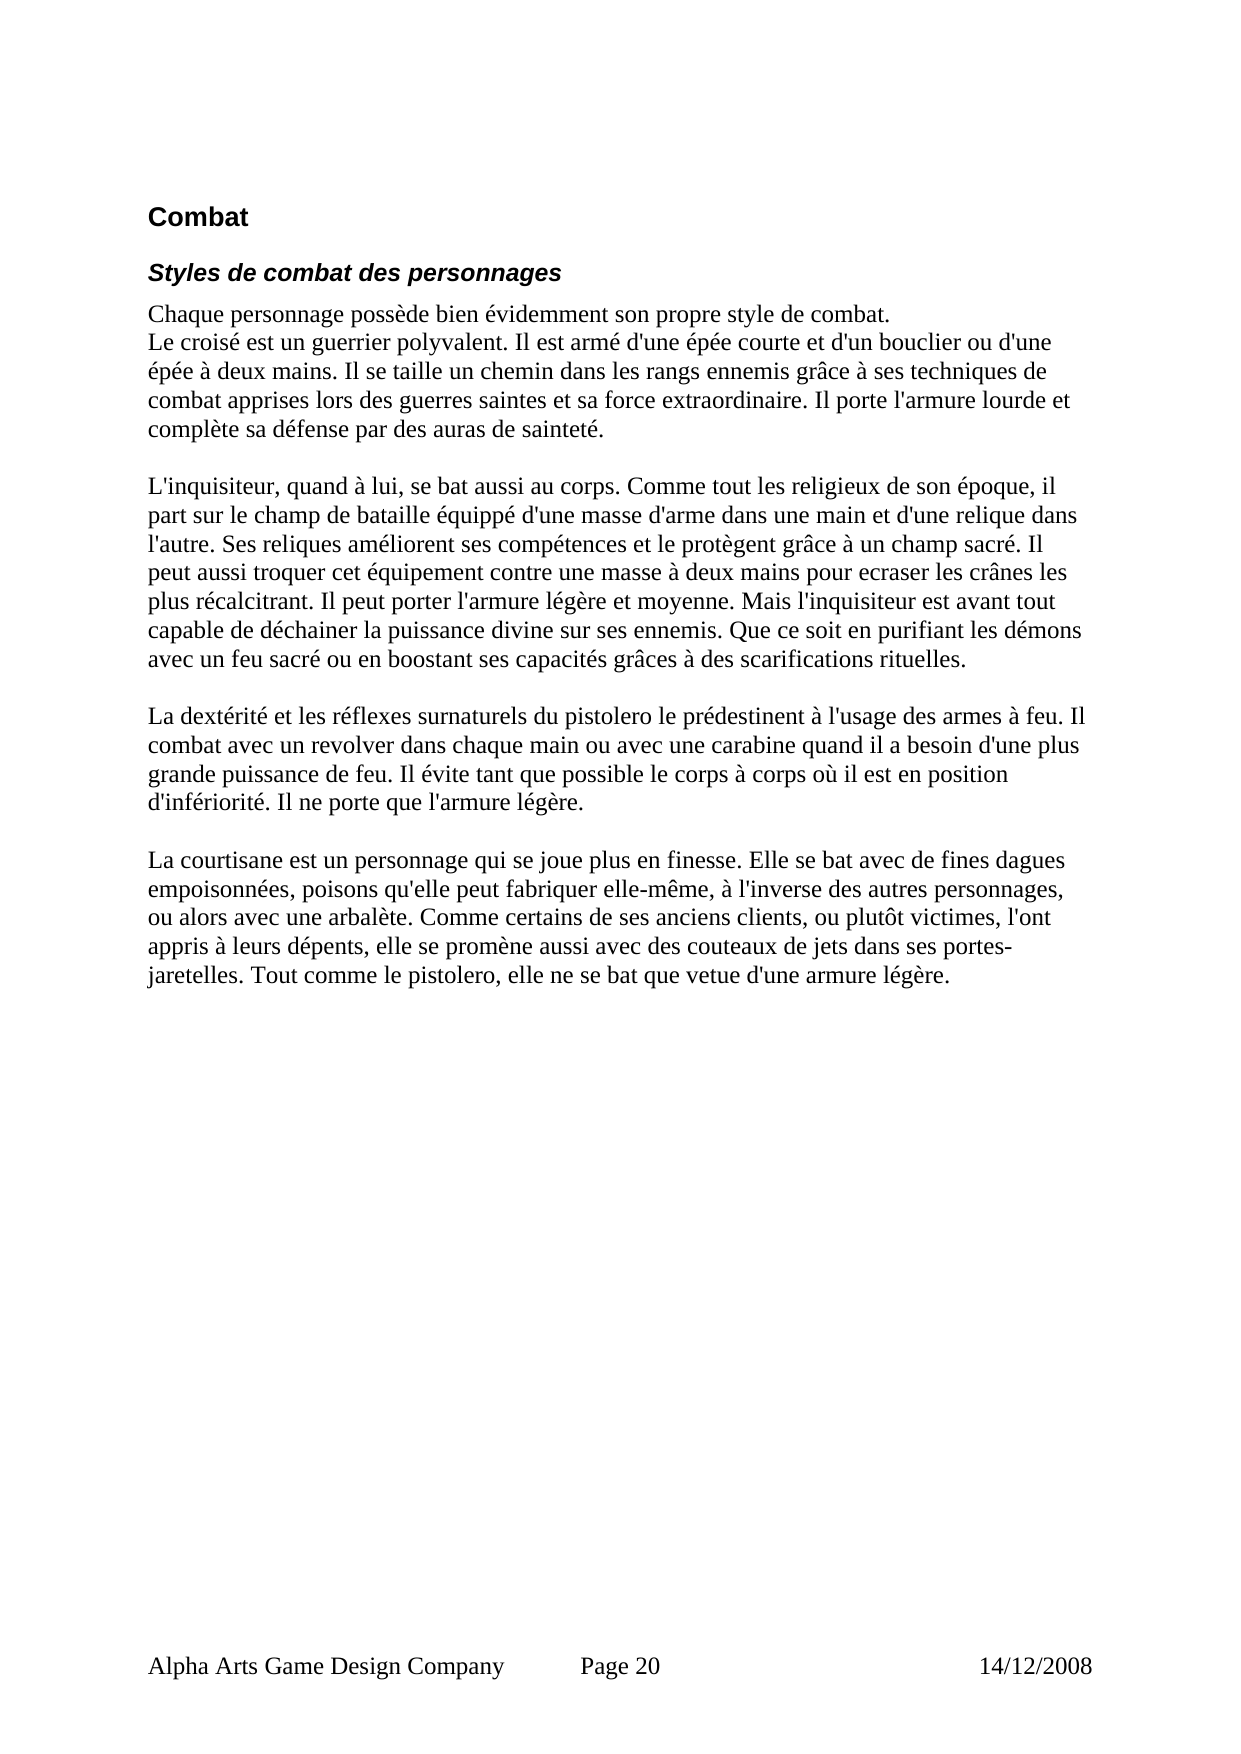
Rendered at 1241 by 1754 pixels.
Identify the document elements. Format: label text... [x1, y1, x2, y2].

text La courtisane est un personnage qui se joue plus en finesse. Elle se bat avec de fines dagues empoisonnées, poisons qu'elle peut fabriquer elle-même, à l'inverse des autres personnages, ou alors avec une arbalète. Comme certains de ses anciens clients, ou plutôt victimes, l'ont appris à leurs dépents, elle se promène aussi avec des couteaux de jets dans ses portes-jaretelles. Tout comme le pistolero, elle ne se bat que vetue d'une armure légère. [148, 845, 1092, 989]
text La dextérité et les réflexes surnaturels du pistolero le prédestinent à l'usage des armes à feu. Il combat avec un revolver dans chaque main ou avec une carabine quand il a besoin d'une plus grande puissance de feu. Il évite tant que possible le corps à corps où il est en position d'infériorité. Il ne porte que l'armure légère. [148, 701, 1092, 816]
subtitle Combat [148, 201, 1092, 233]
subtitle Styles de combat des personnages [148, 258, 1092, 286]
text Chaque personnage possède bien évidemment son propre style de combat. [148, 299, 1092, 327]
text L'inquisiteur, quand à lui, se bat aussi au corps. Comme tout les religieux de son époque, il part sur le champ de bataille équippé d'une masse d'arme dans une main et d'une relique dans l'autre. Ses reliques améliorent ses compétences et le protègent grâce à un champ sacré. Il peut aussi troquer cet équipement contre une masse à deux mains pour ecraser les crânes les plus récalcitrant. Il peut porter l'armure légère et moyenne. Mais l'inquisiteur est avant tout capable de déchainer la puissance divine sur ses ennemis. Que ce soit en purifiant les démons avec un feu sacré ou en boostant ses capacités grâces à des scarifications rituelles. [148, 471, 1092, 672]
text Le croisé est un guerrier polyvalent. Il est armé d'une épée courte et d'un bouclier ou d'une épée à deux mains. Il se taille un chemin dans les rangs ennemis grâce à ses techniques de combat apprises lors des guerres saintes et sa force extraordinaire. Il porte l'armure lourde et complète sa défense par des auras de sainteté. [148, 327, 1092, 442]
